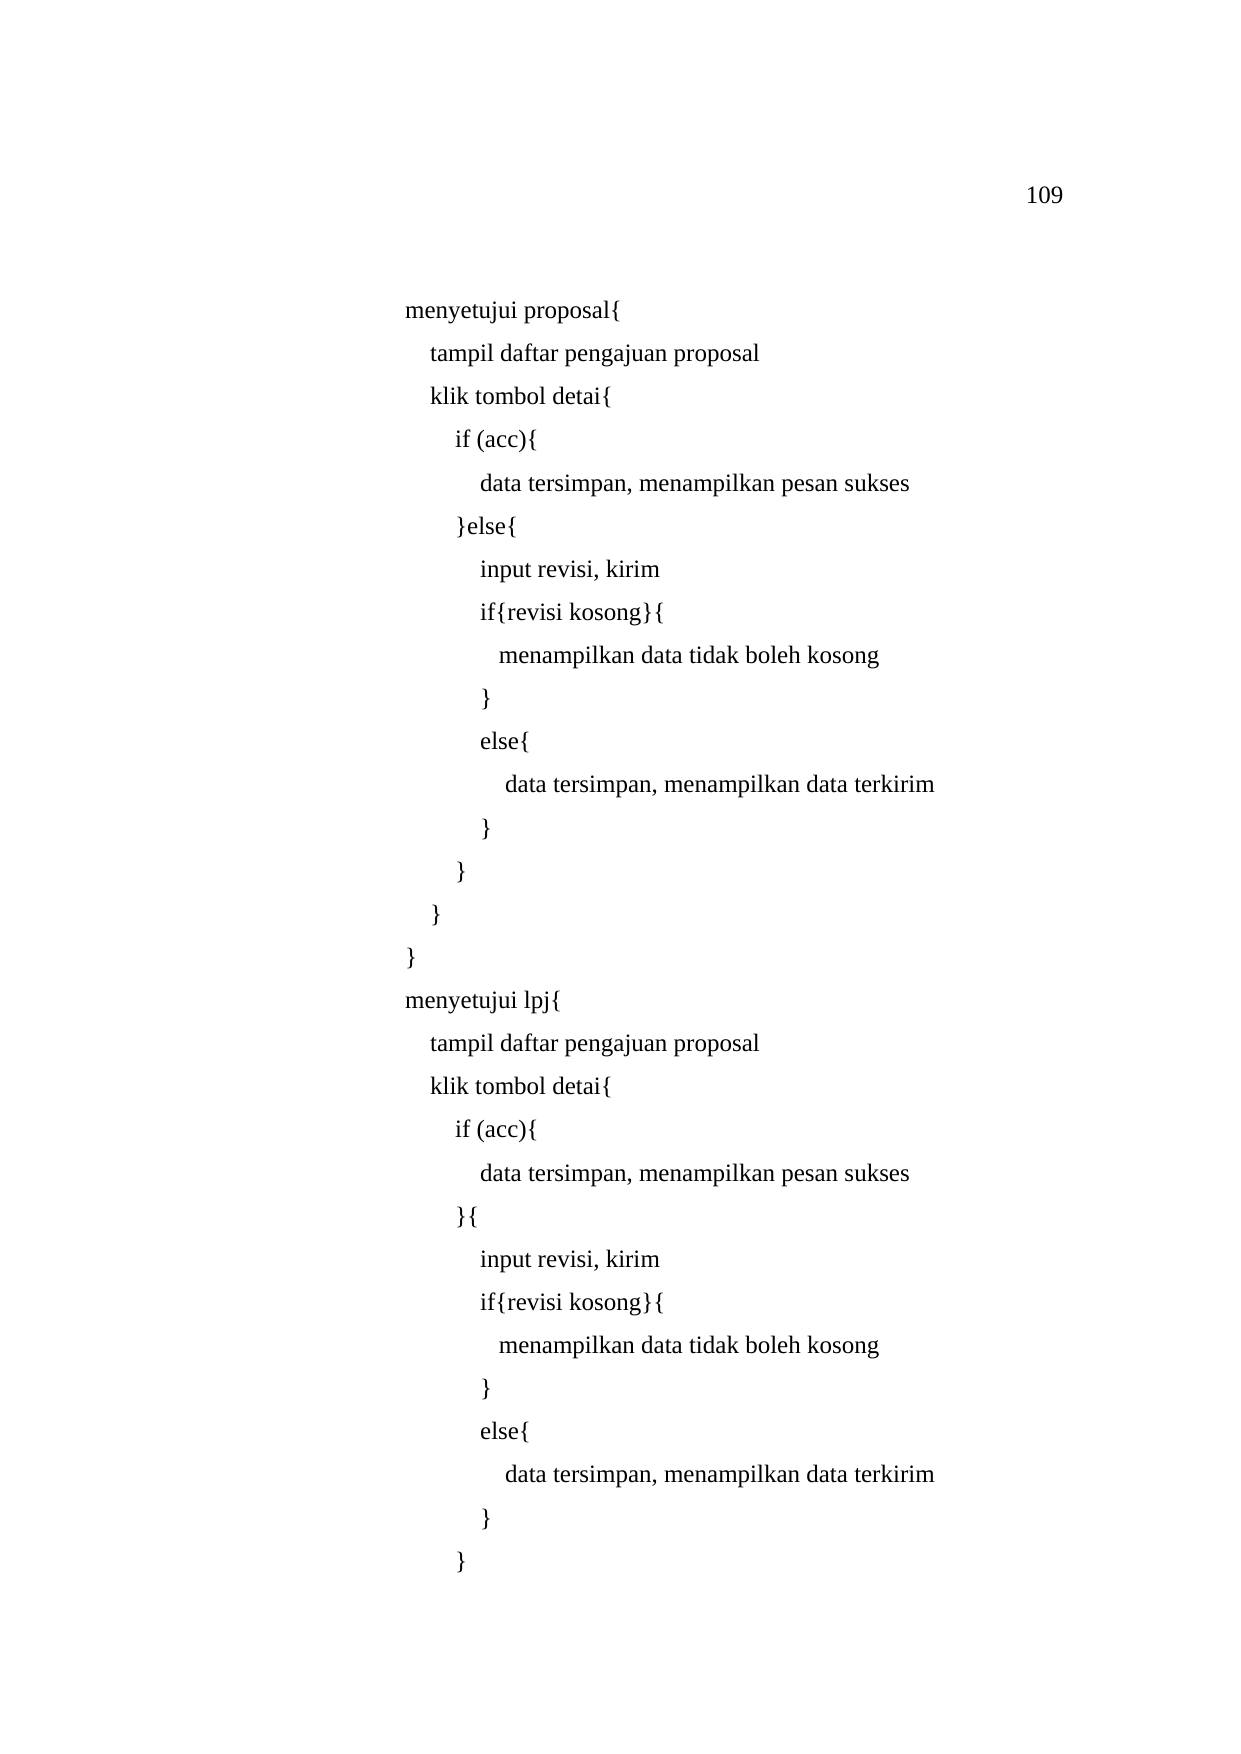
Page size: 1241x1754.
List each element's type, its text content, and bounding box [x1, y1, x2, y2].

text }{ [330, 1201, 1063, 1229]
text } [330, 856, 1063, 884]
text tampil daftar pengajuan proposal [330, 1028, 1063, 1057]
text } [330, 942, 1063, 971]
text } [330, 1373, 1063, 1402]
text tampil daftar pengajuan proposal [330, 338, 1063, 367]
text if{revisi kosong}{ [330, 1287, 1063, 1316]
text } [330, 813, 1063, 841]
text if (acc){ [330, 424, 1063, 453]
text if{revisi kosong}{ [330, 597, 1063, 626]
text else{ [330, 1416, 1063, 1445]
text } [330, 899, 1063, 928]
text menyetujui lpj{ [330, 985, 1063, 1014]
text data tersimpan, menampilkan data terkirim [330, 769, 1063, 798]
text input revisi, kirim [330, 554, 1063, 583]
text data tersimpan, menampilkan data terkirim [330, 1459, 1063, 1488]
text klik tombol detai{ [330, 1071, 1063, 1100]
text if (acc){ [330, 1114, 1063, 1143]
text data tersimpan, menampilkan pesan sukses [330, 1158, 1063, 1186]
text data tersimpan, menampilkan pesan sukses [330, 468, 1063, 496]
text } [330, 1503, 1063, 1531]
text }else{ [330, 511, 1063, 539]
text } [330, 683, 1063, 712]
text menampilkan data tidak boleh kosong [330, 640, 1063, 669]
text klik tombol detai{ [330, 381, 1063, 410]
text else{ [330, 726, 1063, 755]
text input revisi, kirim [330, 1244, 1063, 1273]
text menampilkan data tidak boleh kosong [330, 1330, 1063, 1359]
text } [330, 1546, 1063, 1574]
text menyetujui proposal{ [330, 295, 1063, 324]
